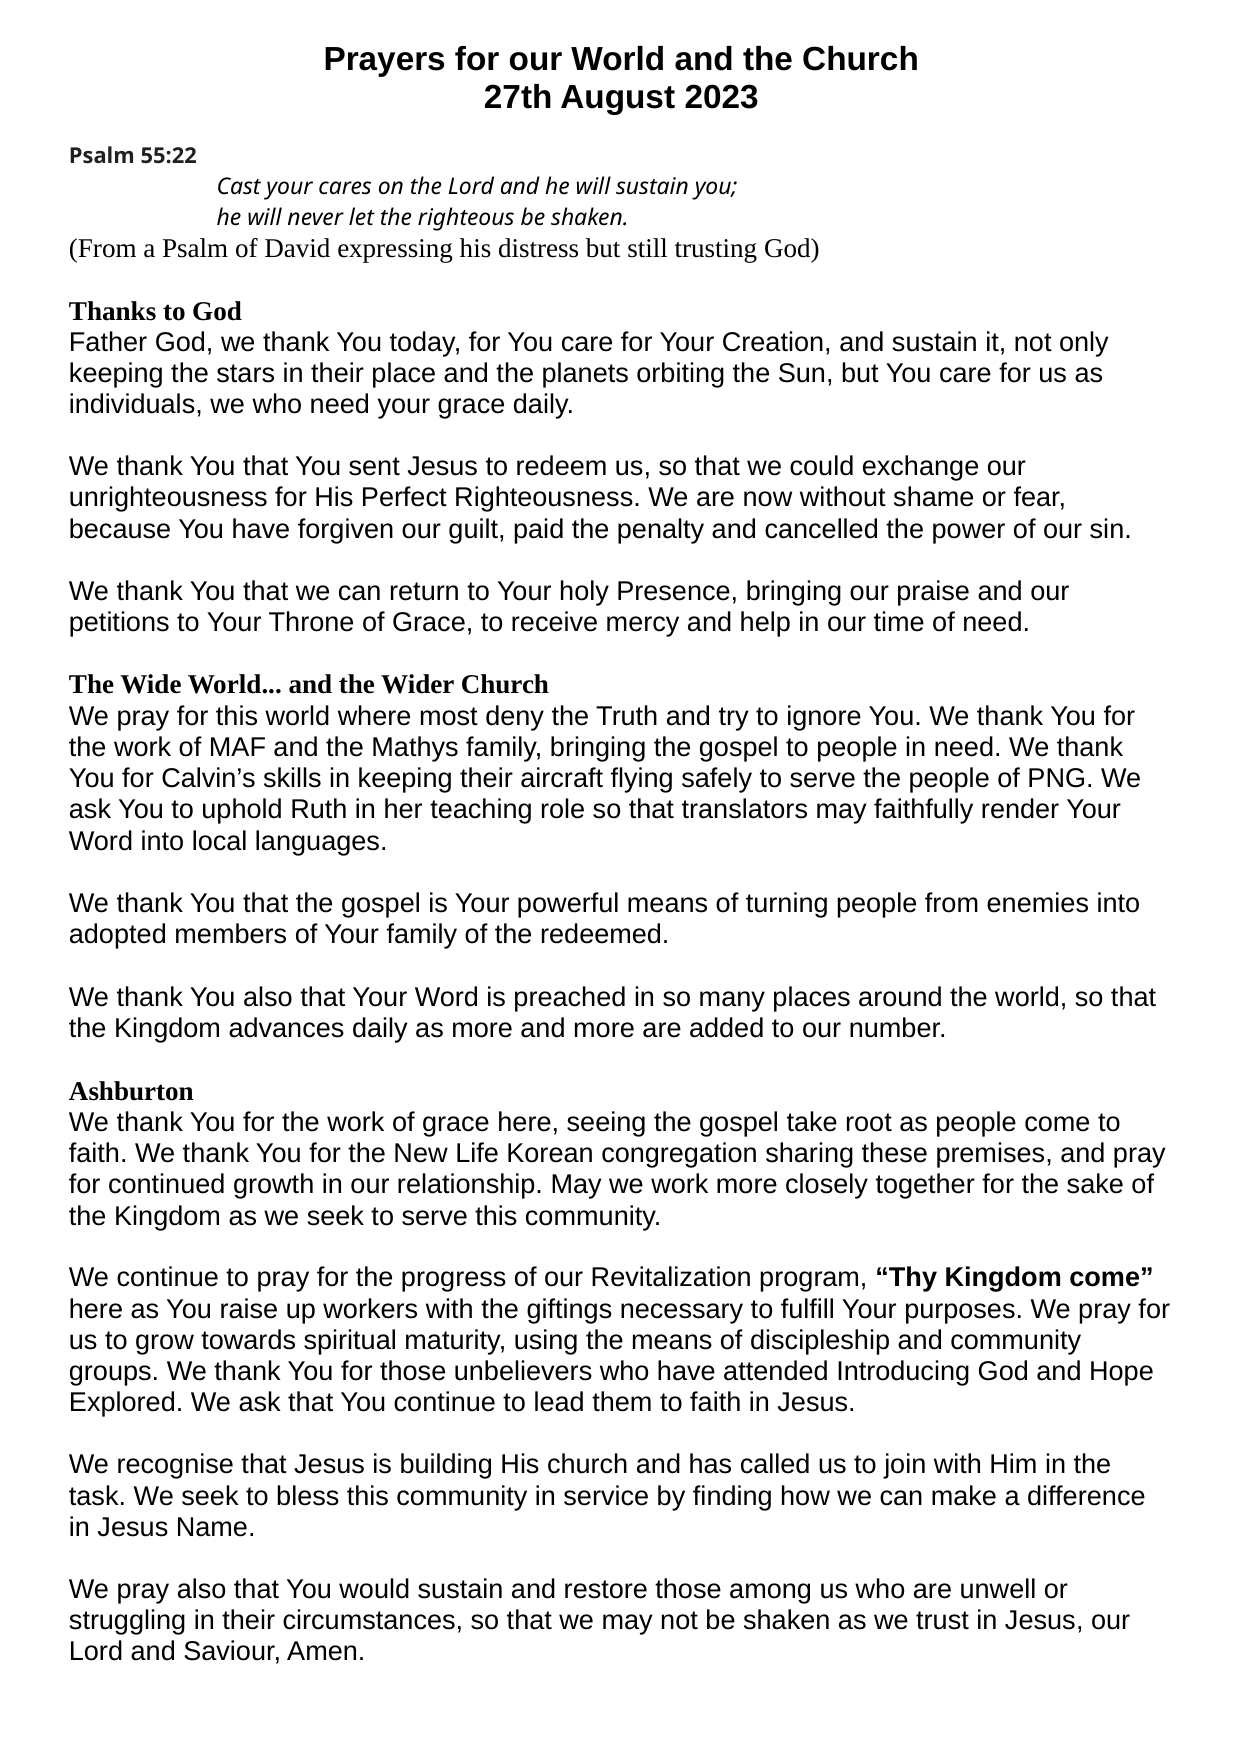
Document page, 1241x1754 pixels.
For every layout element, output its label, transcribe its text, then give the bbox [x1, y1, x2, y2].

text (From a Psalm of David expressing his distress but still trusting God) [69, 232, 1173, 263]
text Father God, we thank You today, for You care for Your Creation, and sustain it, not only keeping the stars in their place and the planets orbiting the Sun, but You care for us as individuals, we who need your grace daily. [69, 326, 1173, 419]
text We recognise that Jesus is building His church and has called us to join with Him in the task. We seek to bless this community in service by finding how we can make a difference in Jesus Name. [69, 1448, 1173, 1542]
text Thanks to God [69, 294, 1173, 326]
text Ashburton [69, 1074, 1173, 1106]
text he will never let the righteous be shaken. [216, 201, 1173, 232]
text We thank You that You sent Jesus to redeem us, so that we could exchange our unrighteousness for His Perfect Righteousness. We are now without shame or fear, because You have forgiven our guilt, paid the penalty and cancelled the power of our sin. [69, 450, 1173, 544]
text Psalm 55:22 [69, 140, 1173, 170]
text We thank You for the work of grace here, seeing the gospel take root as people come to faith. We thank You for the New Life Korean congregation sharing these premises, and pray for continued growth in our relationship. May we work more closely together for the sake of the Kingdom as we seek to serve this community. [69, 1106, 1173, 1231]
text We pray also that You would sustain and restore those among us who are unwell or struggling in their circumstances, so that we may not be shaken as we trust in Jesus, our Lord and Saviour, Amen. [69, 1573, 1173, 1667]
text The Wide World... and the Wider Church [69, 668, 1173, 699]
text Cast your cares on the Lord and he will sustain you; [216, 170, 1173, 201]
text We pray for this world where most deny the Truth and try to ignore You. We thank You for the work of MAF and the Mathys family, bringing the gospel to people in need. We thank You for Calvin’s skills in keeping their aircraft flying safely to serve the people of PNG. We ask You to uphold Ruth in her teaching role so that translators may faithfully render Your Word into local languages. [69, 699, 1173, 856]
text We thank You also that Your Word is preached in so many places around the world, so that the Kingdom advances daily as more and more are added to our number. [69, 981, 1173, 1043]
text Prayers for our World and the Church [69, 39, 1173, 77]
text We thank You that we can return to Your holy Presence, bringing our praise and our petitions to Your Throne of Grace, to receive mercy and help in our time of need. [69, 575, 1173, 637]
text 27th August 2023 [69, 77, 1173, 116]
text We thank You that the gospel is Your powerful means of turning people from enemies into adopted members of Your family of the redeemed. [69, 887, 1173, 949]
text We continue to pray for the progress of our Revitalization program, “Thy Kingdom come” here as You raise up workers with the giftings necessary to fulfill Your purposes. We pray for us to grow towards spiritual maturity, using the means of discipleship and community groups. We thank You for those unbelievers who have attended Introducing God and Hope Explored. We ask that You continue to lead them to faith in Jesus. [69, 1261, 1173, 1418]
